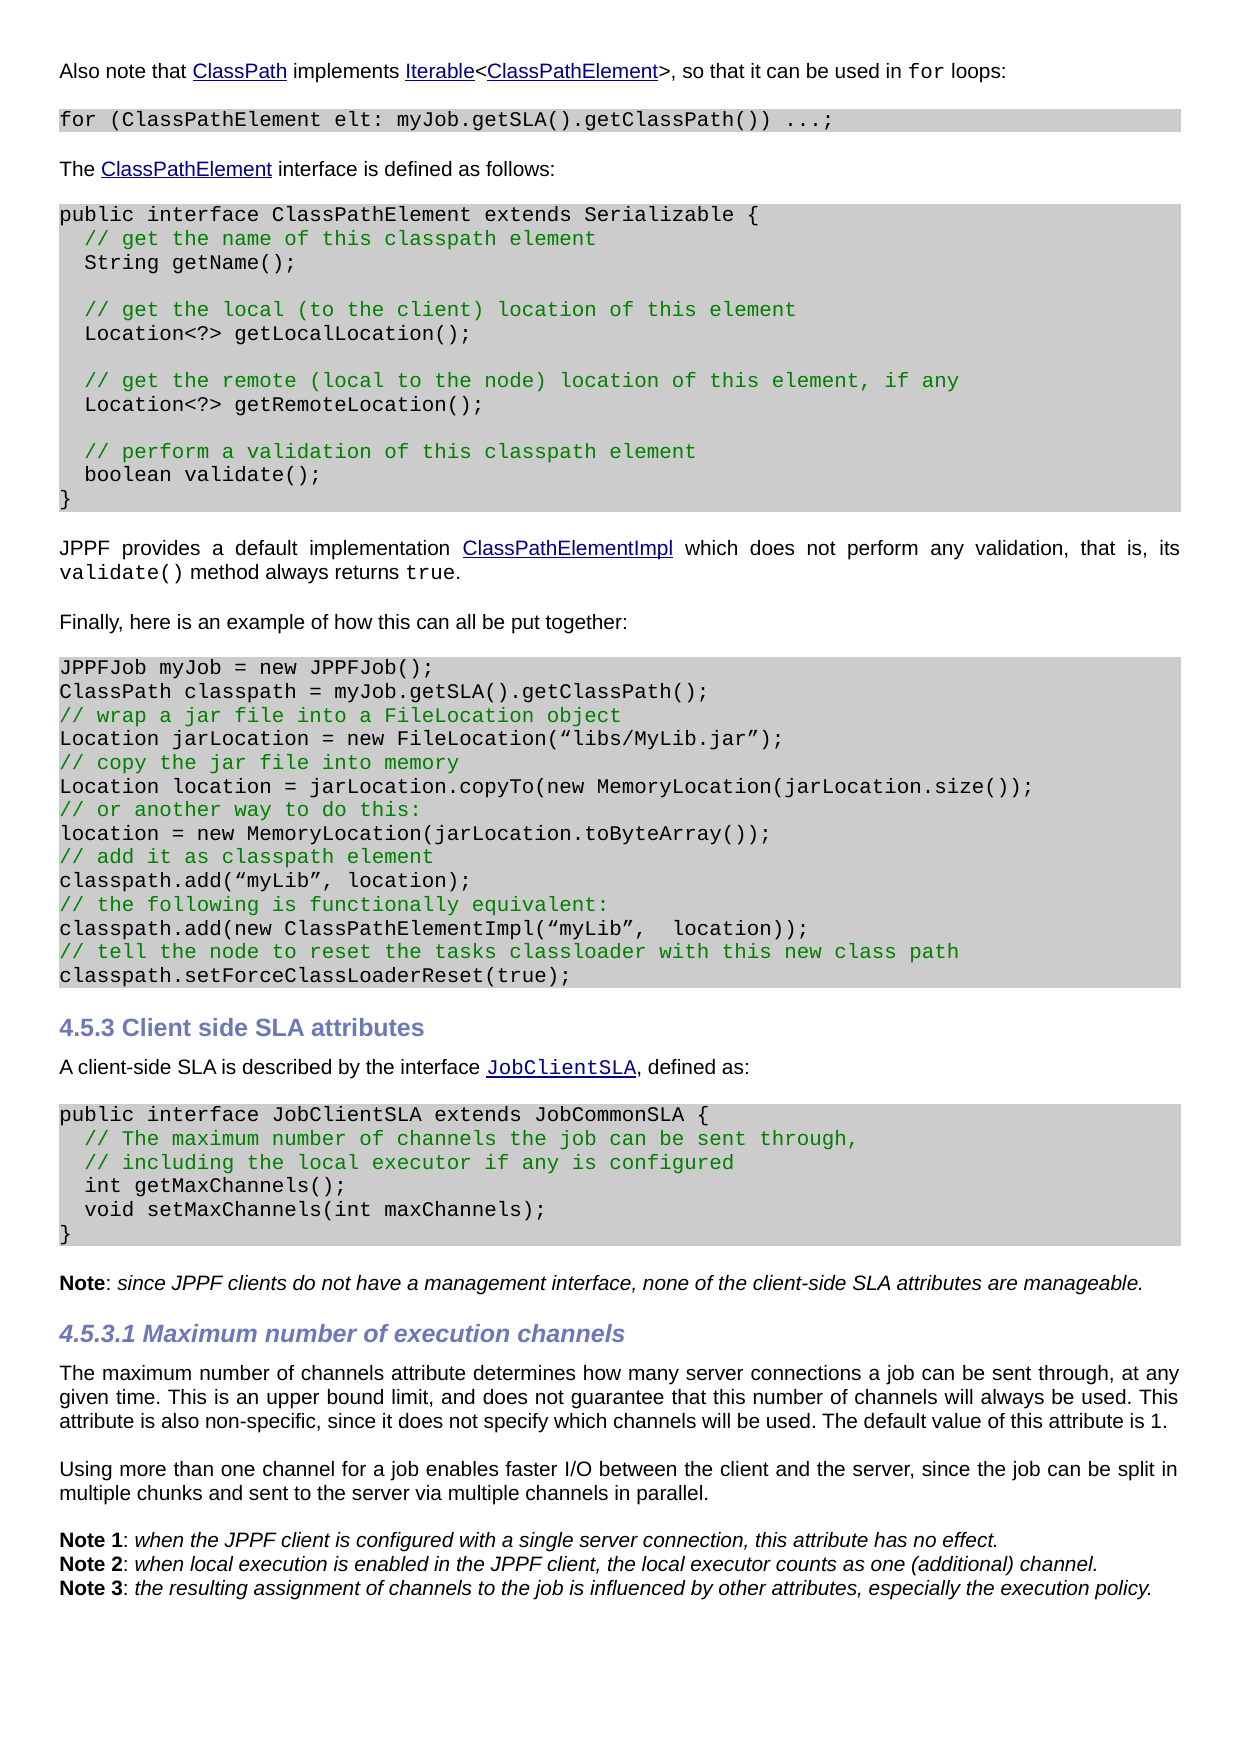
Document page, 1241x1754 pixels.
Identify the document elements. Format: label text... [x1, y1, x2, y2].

text // get the local (to the client) location of this element [59, 299, 1181, 323]
text } [59, 488, 1181, 512]
text The ClassPathElement interface is defined as follows: [59, 156, 1181, 180]
text A client-side SLA is described by the interface JobClientSLA, defined as: [59, 1055, 1181, 1081]
text public interface ClassPathElement extends Serializable { [59, 204, 1181, 228]
text classpath.add(new ClassPathElementImpl(“myLib”, location)); [59, 917, 1181, 941]
text int getMaxChannels(); [59, 1175, 1181, 1199]
text // perform a validation of this classpath element [59, 441, 1181, 464]
text Finally, here is an example of how this can all be put together: [59, 609, 1181, 633]
text JPPFJob myJob = new JPPFJob(); [59, 657, 1181, 681]
text for (ClassPathElement elt: myJob.getSLA().getClassPath()) ...; [59, 109, 1181, 132]
text // add it as classpath element [59, 847, 1181, 870]
text } [59, 1223, 1181, 1246]
text String getName(); [59, 252, 1181, 275]
text // including the local executor if any is configured [59, 1152, 1181, 1175]
text JPPF provides a default implementation ClassPathElementImpl which does not perform any validation, that is, its validate() method always returns true. [59, 536, 1181, 586]
text // the following is functionally equivalent: [59, 894, 1181, 917]
text Note 3: the resulting assignment of channels to the job is influenced by other attributes, especially the execution policy. [59, 1576, 1181, 1600]
text Location location = jarLocation.copyTo(new MemoryLocation(jarLocation.size()); [59, 776, 1181, 799]
text classpath.setForceClassLoaderReset(true); [59, 965, 1181, 988]
text boolean validate(); [59, 464, 1181, 488]
text public interface JobClientSLA extends JobCommonSLA { [59, 1104, 1181, 1128]
text // get the remote (local to the node) location of this element, if any [59, 370, 1181, 393]
text classpath.add(“myLib”, location); [59, 870, 1181, 894]
text // copy the jar file into memory [59, 752, 1181, 776]
text // or another way to do this: [59, 799, 1181, 823]
subtitle Client side SLA attributes [59, 1013, 1181, 1042]
text ClassPath classpath = myJob.getSLA().getClassPath(); [59, 681, 1181, 705]
text Note: since JPPF clients do not have a management interface, none of the client-side SLA attributes are manageable. [59, 1270, 1181, 1294]
text // wrap a jar file into a FileLocation object [59, 705, 1181, 728]
text Location<?> getRemoteLocation(); [59, 393, 1181, 417]
text Note 2: when local execution is enabled in the JPPF client, the local executor counts as one (additional) channel. [59, 1552, 1181, 1576]
text Location<?> getLocalLocation(); [59, 323, 1181, 346]
text // get the name of this classpath element [59, 228, 1181, 252]
text Location jarLocation = new FileLocation(“libs/MyLib.jar”); [59, 728, 1181, 752]
text Also note that ClassPath implements Iterable<ClassPathElement>, so that it can be used in for loops: [59, 59, 1181, 85]
subtitle Maximum number of execution channels [59, 1319, 1181, 1348]
text location = new MemoryLocation(jarLocation.toByteArray()); [59, 823, 1181, 847]
text The maximum number of channels attribute determines how many server connections a job can be sent through, at any given time. This is an upper bound limit, and does not guarantee that this number of channels will always be used. This attribute is also non-specific, since it does not specify which channels will be used. The default value of this attribute is 1. [59, 1361, 1181, 1432]
text void setMaxChannels(int maxChannels); [59, 1199, 1181, 1223]
text // The maximum number of channels the job can be sent through, [59, 1128, 1181, 1152]
text Note 1: when the JPPF client is configured with a single server connection, this attribute has no effect. [59, 1528, 1181, 1552]
text // tell the node to reset the tasks classloader with this new class path [59, 941, 1181, 965]
text Using more than one channel for a job enables faster I/O between the client and the server, since the job can be split in multiple chunks and sent to the server via multiple channels in parallel. [59, 1456, 1181, 1504]
